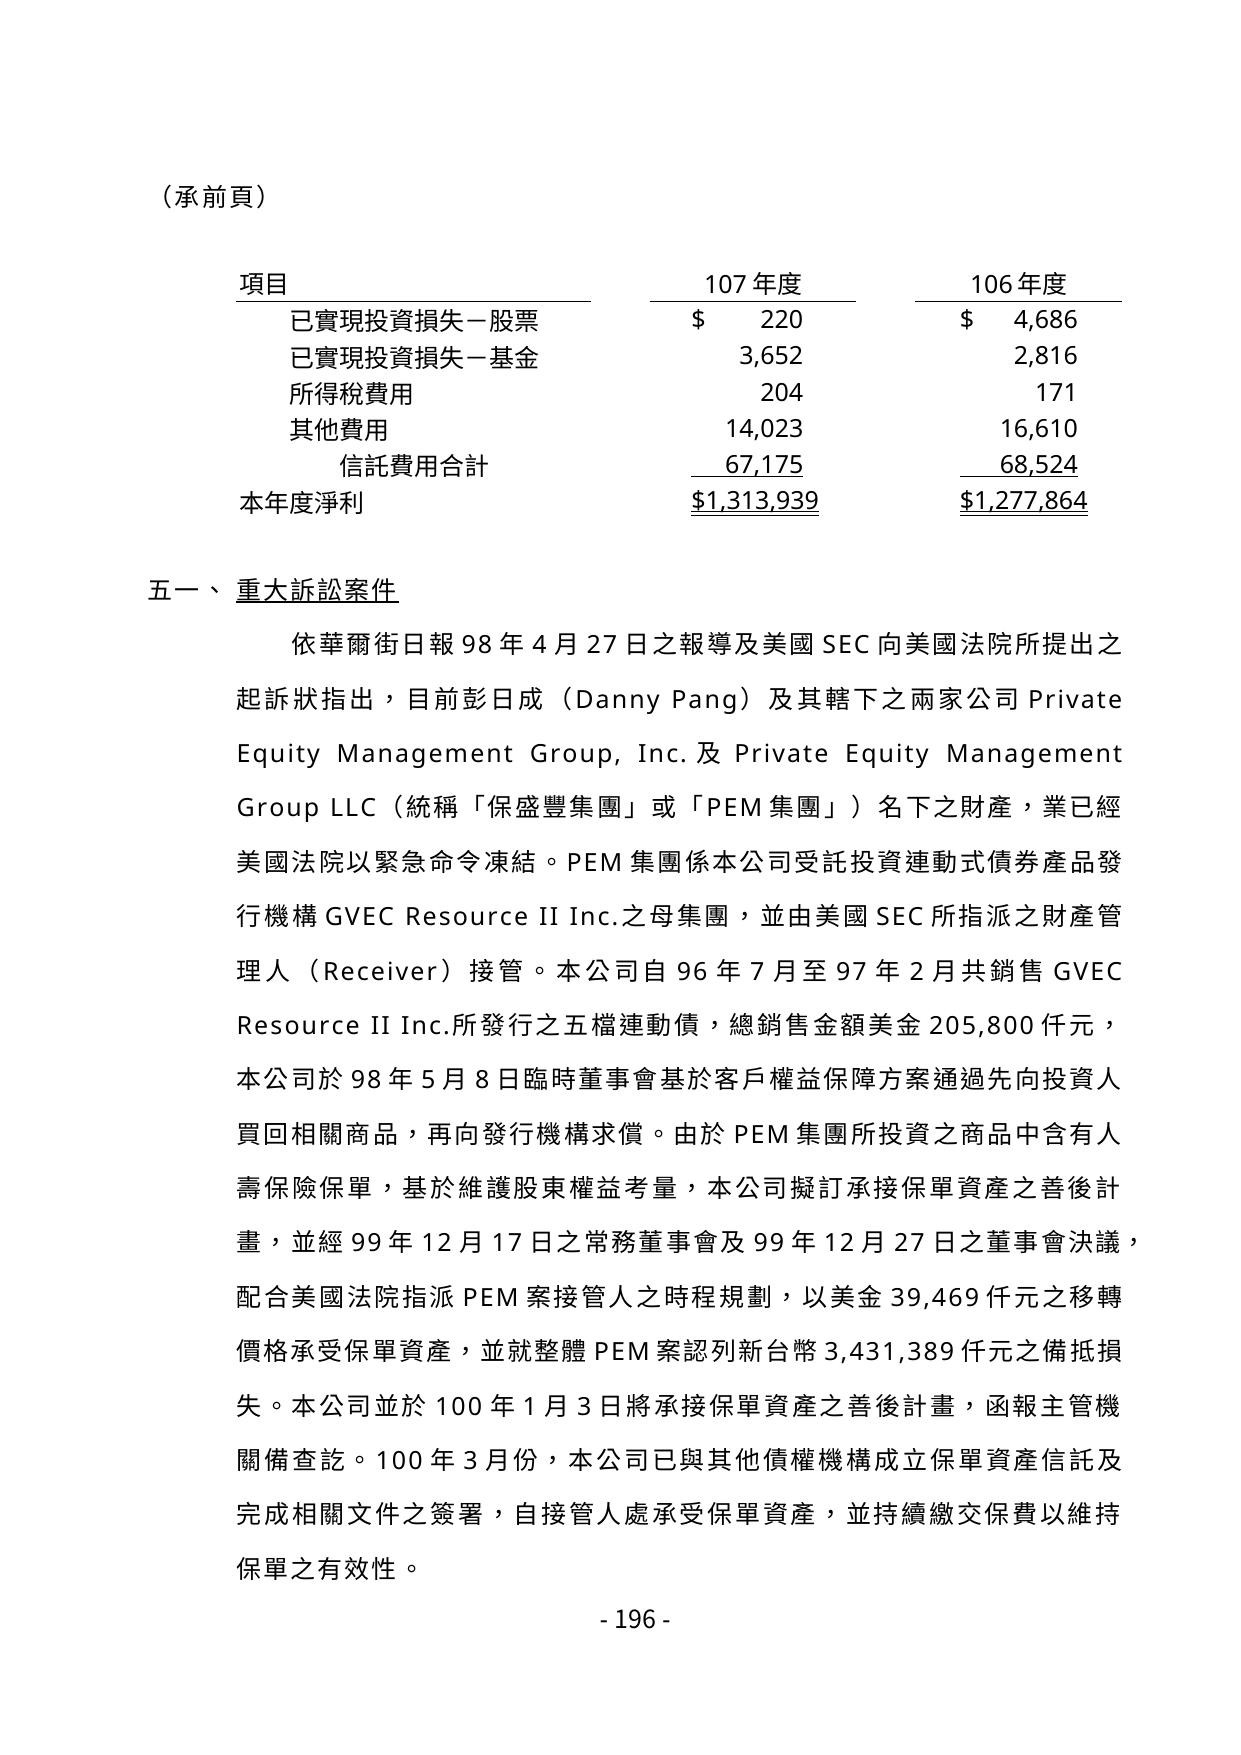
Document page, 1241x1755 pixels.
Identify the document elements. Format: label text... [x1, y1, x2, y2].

table_cell 14,023 [650, 411, 856, 447]
text 依華爾街日報98年4月27日之報導及美國SEC向美國法院所提出之起訴狀指出，目前彭日成（Danny Pang）及其轄下之兩家公司Private Equity Management Group, Inc.及Private Equity Management Group LLC（統稱「保盛豐集團」或「PEM集團」）名下之財產，業已經美國法院以緊急命令凍結。PEM集團係本公司受託投資連動式債券產品發行機構GVEC Resource II Inc.之母集團，並由美國SEC所指派之財產管理人（Receiver）接管。本公司自96年7月至97年2月共銷售GVEC Resource II Inc.所發行之五檔連動債，總銷售金額美金205,800仟元，本公司於98年5月8日臨時董事會基於客戶權益保障方案通過先向投資人買回相關商品，再向發行機構求償。由於PEM集團所投資之商品中含有人壽保險保單，基於維護股東權益考量，本公司擬訂承接保單資產之善後計畫，並經99年12月17日之常務董事會及99年12月27日之董事會決議，配合美國法院指派PEM案接管人之時程規劃，以美金39,469仟元之移轉價格承受保單資產，並就整體PEM案認列新台幣3,431,389仟元之備抵損失。本公司並於100年1月3日將承接保單資產之善後計畫，函報主管機關備查訖。100年3月份，本公司已與其他債權機構成立保單資產信託及完成相關文件之簽署，自接管人處承受保單資產，並持續繳交保費以維持保單之有效性。 [236, 625, 1122, 1585]
table_cell 204 [650, 374, 856, 411]
text 五一、 重大訴訟案件 [148, 570, 1122, 607]
table_cell 本年度淨利 [236, 483, 591, 519]
table_cell $ 1,277,864 [915, 483, 1122, 519]
table_cell [856, 374, 915, 411]
table_cell 171 [915, 374, 1122, 411]
table_cell [856, 411, 915, 447]
table_header [856, 265, 915, 301]
text （承前頁） [148, 177, 1122, 213]
table_cell $ 1,313,939 [650, 483, 856, 519]
table_cell 信託費用合計 [236, 447, 591, 483]
table_cell [591, 301, 649, 338]
table_cell 2,816 [915, 338, 1122, 374]
table_cell [856, 301, 915, 338]
table_cell $ 220 [650, 302, 856, 338]
table_header 106年度 [915, 265, 1122, 301]
table_cell [591, 483, 649, 519]
table_cell 其他費用 [236, 411, 591, 447]
table_cell [591, 411, 649, 447]
table_cell 16,610 [915, 411, 1122, 447]
table_cell 68,524 [915, 447, 1122, 483]
table_cell 已實現投資損失－股票 [236, 302, 591, 338]
table_header [591, 265, 649, 301]
table_cell 已實現投資損失－基金 [236, 338, 591, 374]
table_cell [591, 374, 649, 411]
table_cell 3,652 [650, 338, 856, 374]
table_cell [856, 338, 915, 374]
table_header 項目 [236, 265, 591, 301]
table_header 107年度 [650, 265, 856, 301]
table_cell [856, 447, 915, 483]
table_cell 67,175 [650, 447, 856, 483]
table_cell $ 4,686 [915, 302, 1122, 338]
table_cell [591, 447, 649, 483]
table_cell [856, 483, 915, 519]
table_cell [591, 338, 649, 374]
table_cell 所得稅費用 [236, 374, 591, 411]
